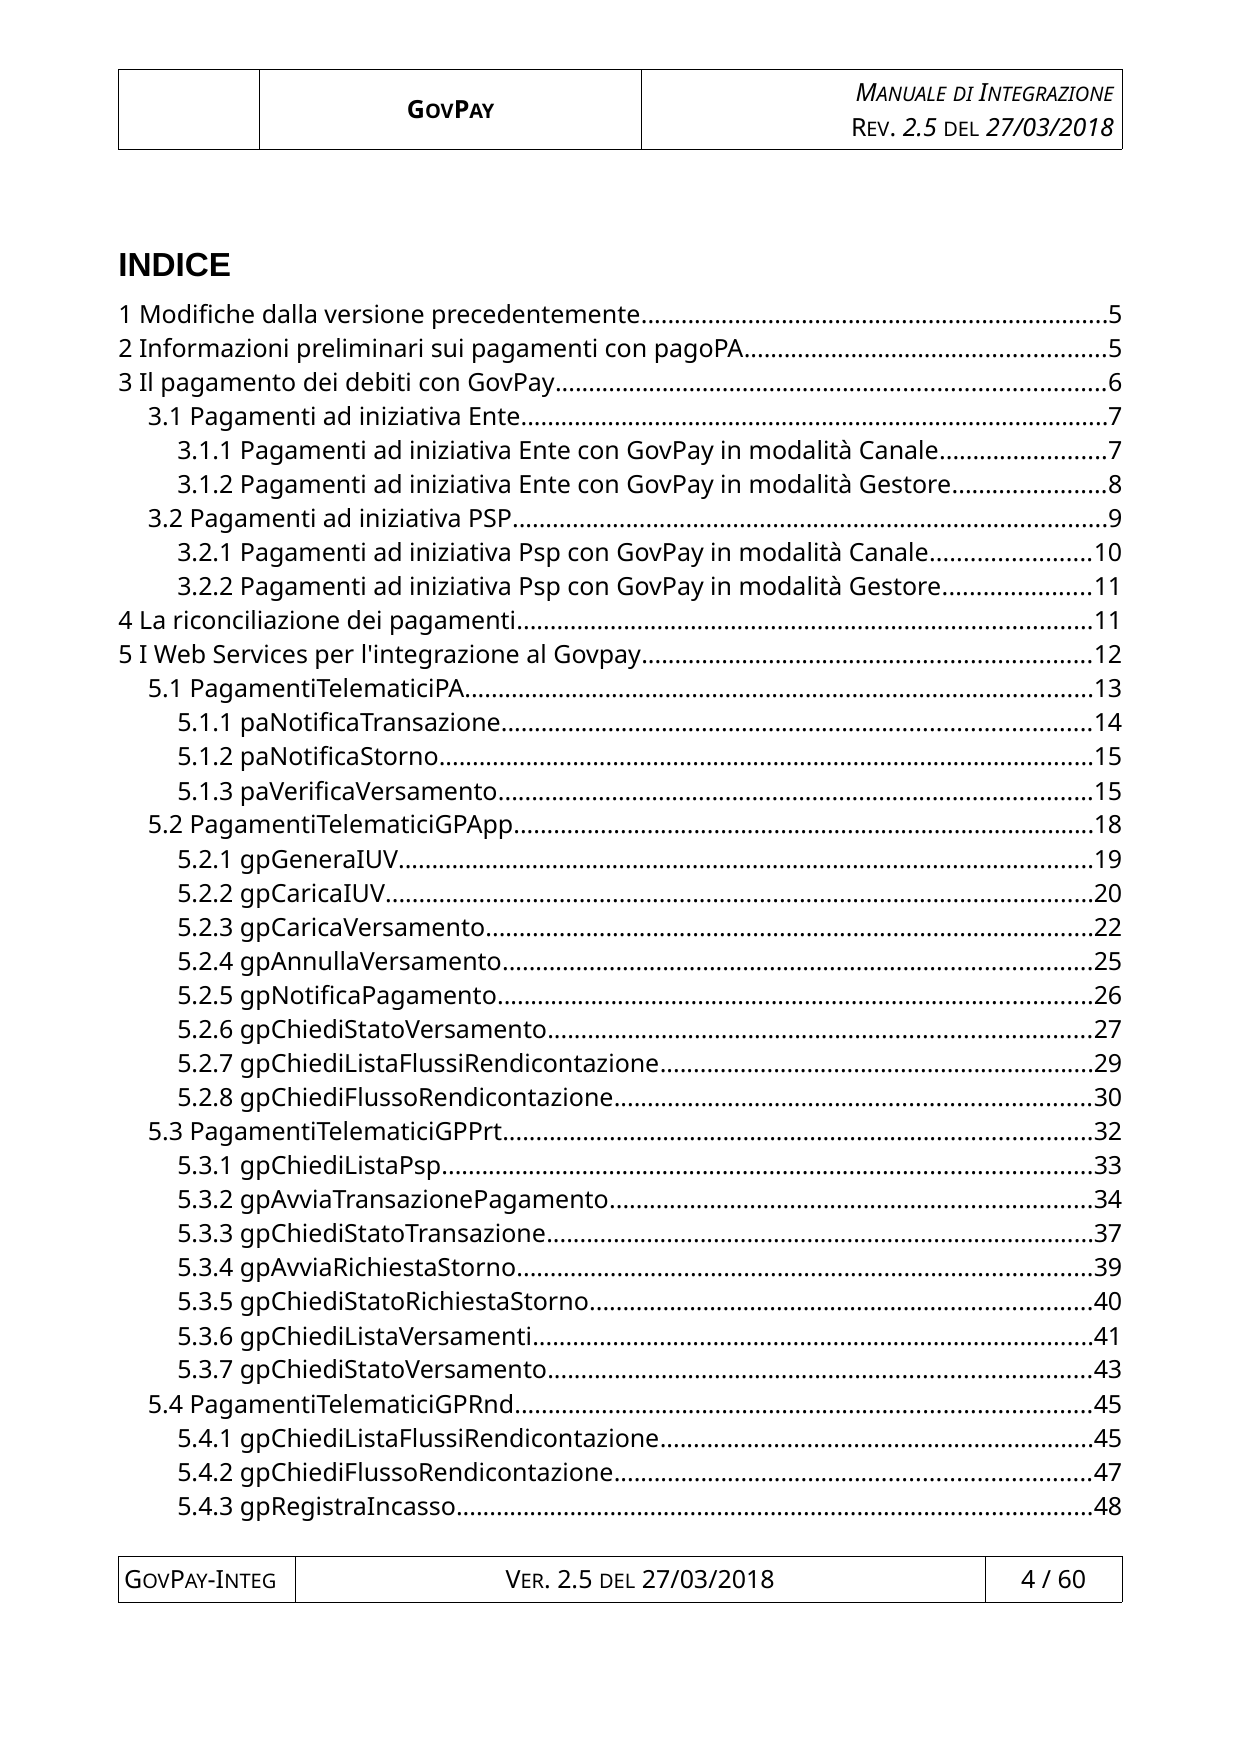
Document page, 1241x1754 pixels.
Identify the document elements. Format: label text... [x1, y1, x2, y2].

text 5.4 PagamentiTelematiciGPRnd 45 [148, 1386, 1122, 1420]
text 4 La riconciliazione dei pagamenti 11 [118, 603, 1122, 637]
text 3.2.2 Pagamenti ad iniziativa Psp con GovPay in modalità Gestore 11 [177, 569, 1122, 603]
text 3.1.1 Pagamenti ad iniziativa Ente con GovPay in modalità Canale 7 [177, 432, 1122, 467]
text 1 Modifiche dalla versione precedentemente 5 [118, 296, 1122, 330]
text 5.2 PagamentiTelematiciGPApp 18 [148, 807, 1122, 841]
text 3.2.1 Pagamenti ad iniziativa Psp con GovPay in modalità Canale 10 [177, 535, 1122, 569]
text 5.2.2 gpCaricaIUV 20 [177, 875, 1122, 909]
text 5.3.6 gpChiediListaVersamenti 41 [177, 1318, 1122, 1352]
text 5.3.2 gpAvviaTransazionePagamento 34 [177, 1182, 1122, 1216]
text 5.2.8 gpChiediFlussoRendicontazione 30 [177, 1080, 1122, 1114]
text 5.2.7 gpChiediListaFlussiRendicontazione 29 [177, 1046, 1122, 1080]
text 2 Informazioni preliminari sui pagamenti con pagoPA 5 [118, 330, 1122, 364]
text 5.3.1 gpChiediListaPsp 33 [177, 1148, 1122, 1182]
text 5 I Web Services per l'integrazione al Govpay 12 [118, 637, 1122, 671]
text 5.3 PagamentiTelematiciGPPrt 32 [148, 1114, 1122, 1148]
text 5.4.1 gpChiediListaFlussiRendicontazione 45 [177, 1420, 1122, 1454]
text 5.2.6 gpChiediStatoVersamento 27 [177, 1012, 1122, 1046]
text 5.4.2 gpChiediFlussoRendicontazione 47 [177, 1454, 1122, 1488]
text 5.3.7 gpChiediStatoVersamento 43 [177, 1352, 1122, 1386]
text 3.1 Pagamenti ad iniziativa Ente 7 [148, 398, 1122, 432]
text 5.1.1 paNotificaTransazione 14 [177, 705, 1122, 739]
text 3 Il pagamento dei debiti con GovPay 6 [118, 364, 1122, 398]
text 5.2.3 gpCaricaVersamento 22 [177, 909, 1122, 943]
text 5.3.4 gpAvviaRichiestaStorno 39 [177, 1250, 1122, 1284]
text 3.2 Pagamenti ad iniziativa PSP 9 [148, 501, 1122, 535]
text 5.2.1 gpGeneraIUV 19 [177, 841, 1122, 875]
text 5.2.5 gpNotificaPagamento 26 [177, 977, 1122, 1012]
text 5.1 PagamentiTelematiciPA 13 [148, 671, 1122, 705]
text 5.1.2 paNotificaStorno 15 [177, 739, 1122, 773]
subtitle INDICE [118, 245, 1122, 284]
text 5.2.4 gpAnnullaVersamento 25 [177, 943, 1122, 977]
text 5.3.3 gpChiediStatoTransazione 37 [177, 1216, 1122, 1250]
text 5.1.3 paVerificaVersamento 15 [177, 773, 1122, 807]
text 5.3.5 gpChiediStatoRichiestaStorno 40 [177, 1284, 1122, 1318]
text 3.1.2 Pagamenti ad iniziativa Ente con GovPay in modalità Gestore 8 [177, 467, 1122, 501]
text 5.4.3 gpRegistraIncasso 48 [177, 1488, 1122, 1522]
